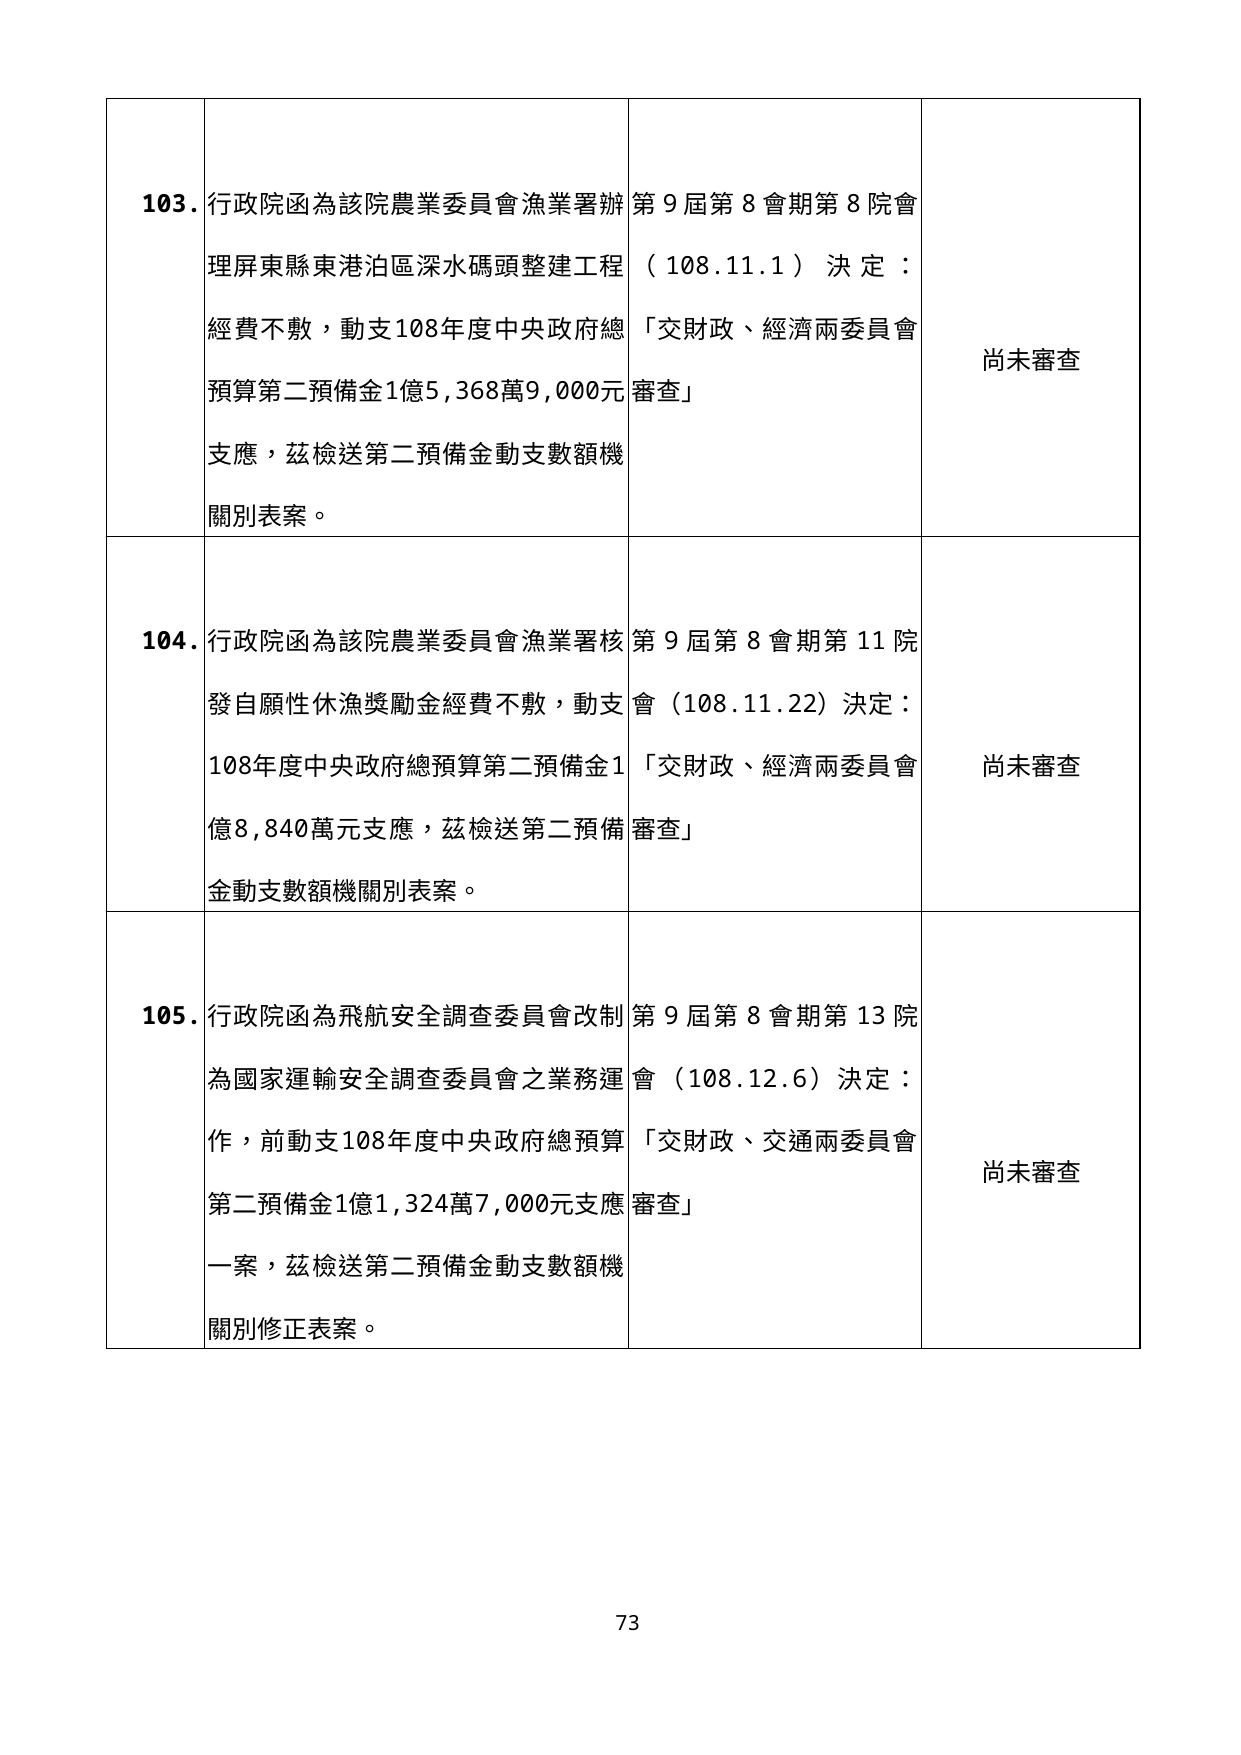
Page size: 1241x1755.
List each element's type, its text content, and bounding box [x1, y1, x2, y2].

table_cell 尚未審查 [922, 99, 1139, 536]
table_cell 第9屆第8會期第8院會（108.11.1）決定：「交財政、經濟兩委員會審查」 [629, 99, 921, 536]
table_cell 行政院函為該院農業委員會漁業署辦理屏東縣東港泊區深水碼頭整建工程經費不敷，動支108年度中央政府總預算第二預備金1億5,368萬9,000元支應，茲檢送第二預備金動支數額機關別表案。 [205, 99, 628, 536]
table_cell [107, 912, 204, 1348]
table_cell 行政院函為飛航安全調查委員會改制為國家運輸安全調查委員會之業務運作，前動支108年度中央政府總預算第二預備金1億1,324萬7,000元支應一案，茲檢送第二預備金動支數額機關別修正表案。 [205, 912, 628, 1348]
table_cell 第9屆第8會期第11院會（108.11.22）決定：「交財政、經濟兩委員會審查」 [629, 537, 921, 911]
table_cell 行政院函為該院農業委員會漁業署核發自願性休漁獎勵金經費不敷，動支108年度中央政府總預算第二預備金1億8,840萬元支應，茲檢送第二預備金動支數額機關別表案。 [205, 537, 628, 911]
table_cell [107, 99, 204, 536]
table_cell 尚未審查 [922, 537, 1139, 911]
table_cell 第9屆第8會期第13院會（108.12.6）決定：「交財政、交通兩委員會審查」 [629, 912, 921, 1348]
table_cell [107, 537, 204, 911]
table_cell 尚未審查 [922, 912, 1139, 1348]
